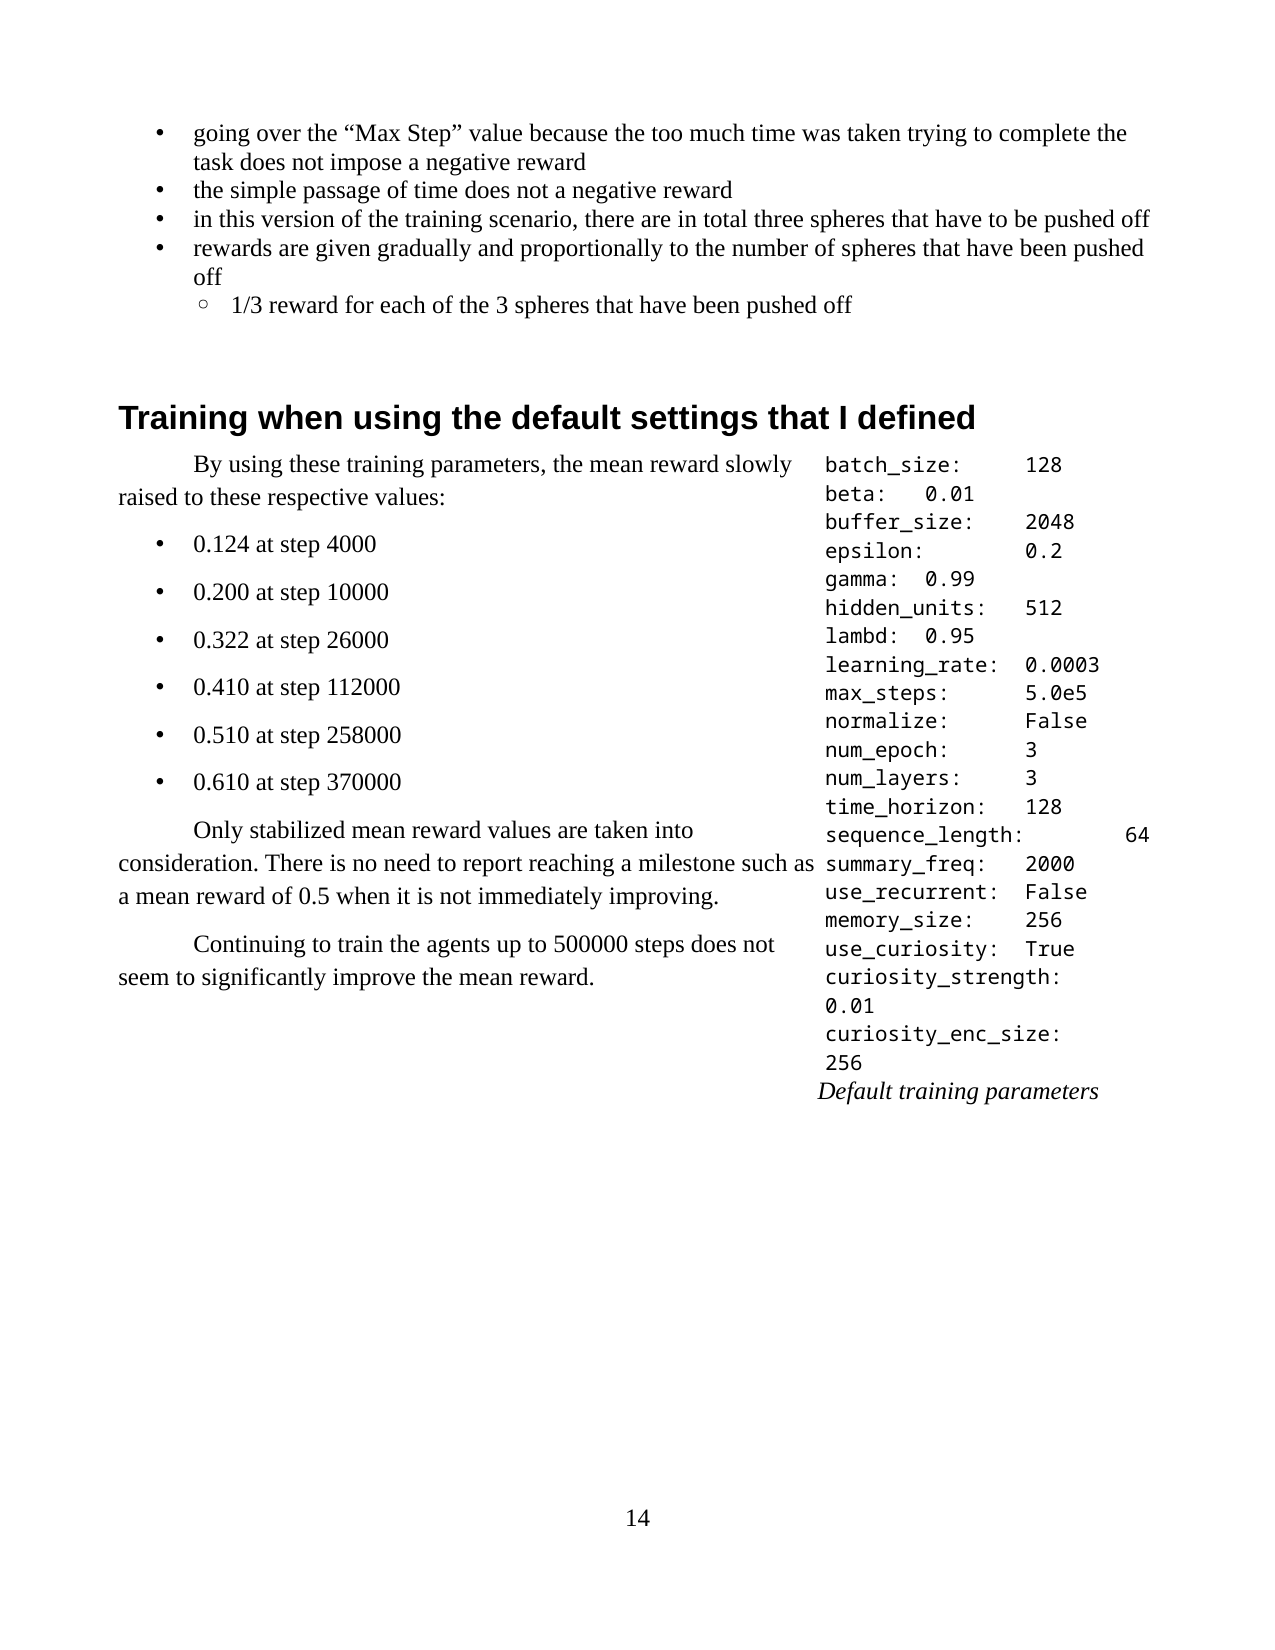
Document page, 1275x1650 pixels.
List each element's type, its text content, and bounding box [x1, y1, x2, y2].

text Continuing to train the agents up to 500000 steps does not seem to significantly improve the mean reward. [118, 929, 817, 991]
list in this version of the training scenario, there are in total three spheres that have to be pushed off [156, 204, 1157, 233]
list rewards are given gradually and proportionally to the number of spheres that have been pushed off [156, 233, 1157, 291]
text By using these training parameters, the mean reward slowly raised to these respective values: [118, 449, 1158, 511]
text Only stabilized mean reward values are taken into consideration. There is no need to report reaching a milestone such as a mean reward of 0.5 when it is not immediately improving. [118, 815, 817, 910]
list 0.510 at step 258000 [156, 720, 817, 749]
list the simple passage of time does not a negative reward [156, 176, 1157, 204]
text Default training parameters [817, 463, 1158, 1105]
list going over the “Max Step” value because the too much time was taken trying to complete the task does not impose a negative reward [156, 118, 1157, 176]
list 0.200 at step 10000 [156, 577, 817, 606]
list 1/3 reward for each of the 3 spheres that have been pushed off [193, 291, 1157, 319]
list 0.124 at step 4000 [156, 529, 817, 558]
list 0.610 at step 370000 [156, 767, 817, 796]
list 0.410 at step 112000 [156, 672, 817, 701]
subtitle Training when using the default settings that I defined [118, 398, 1157, 436]
list 0.322 at step 26000 [156, 625, 817, 653]
